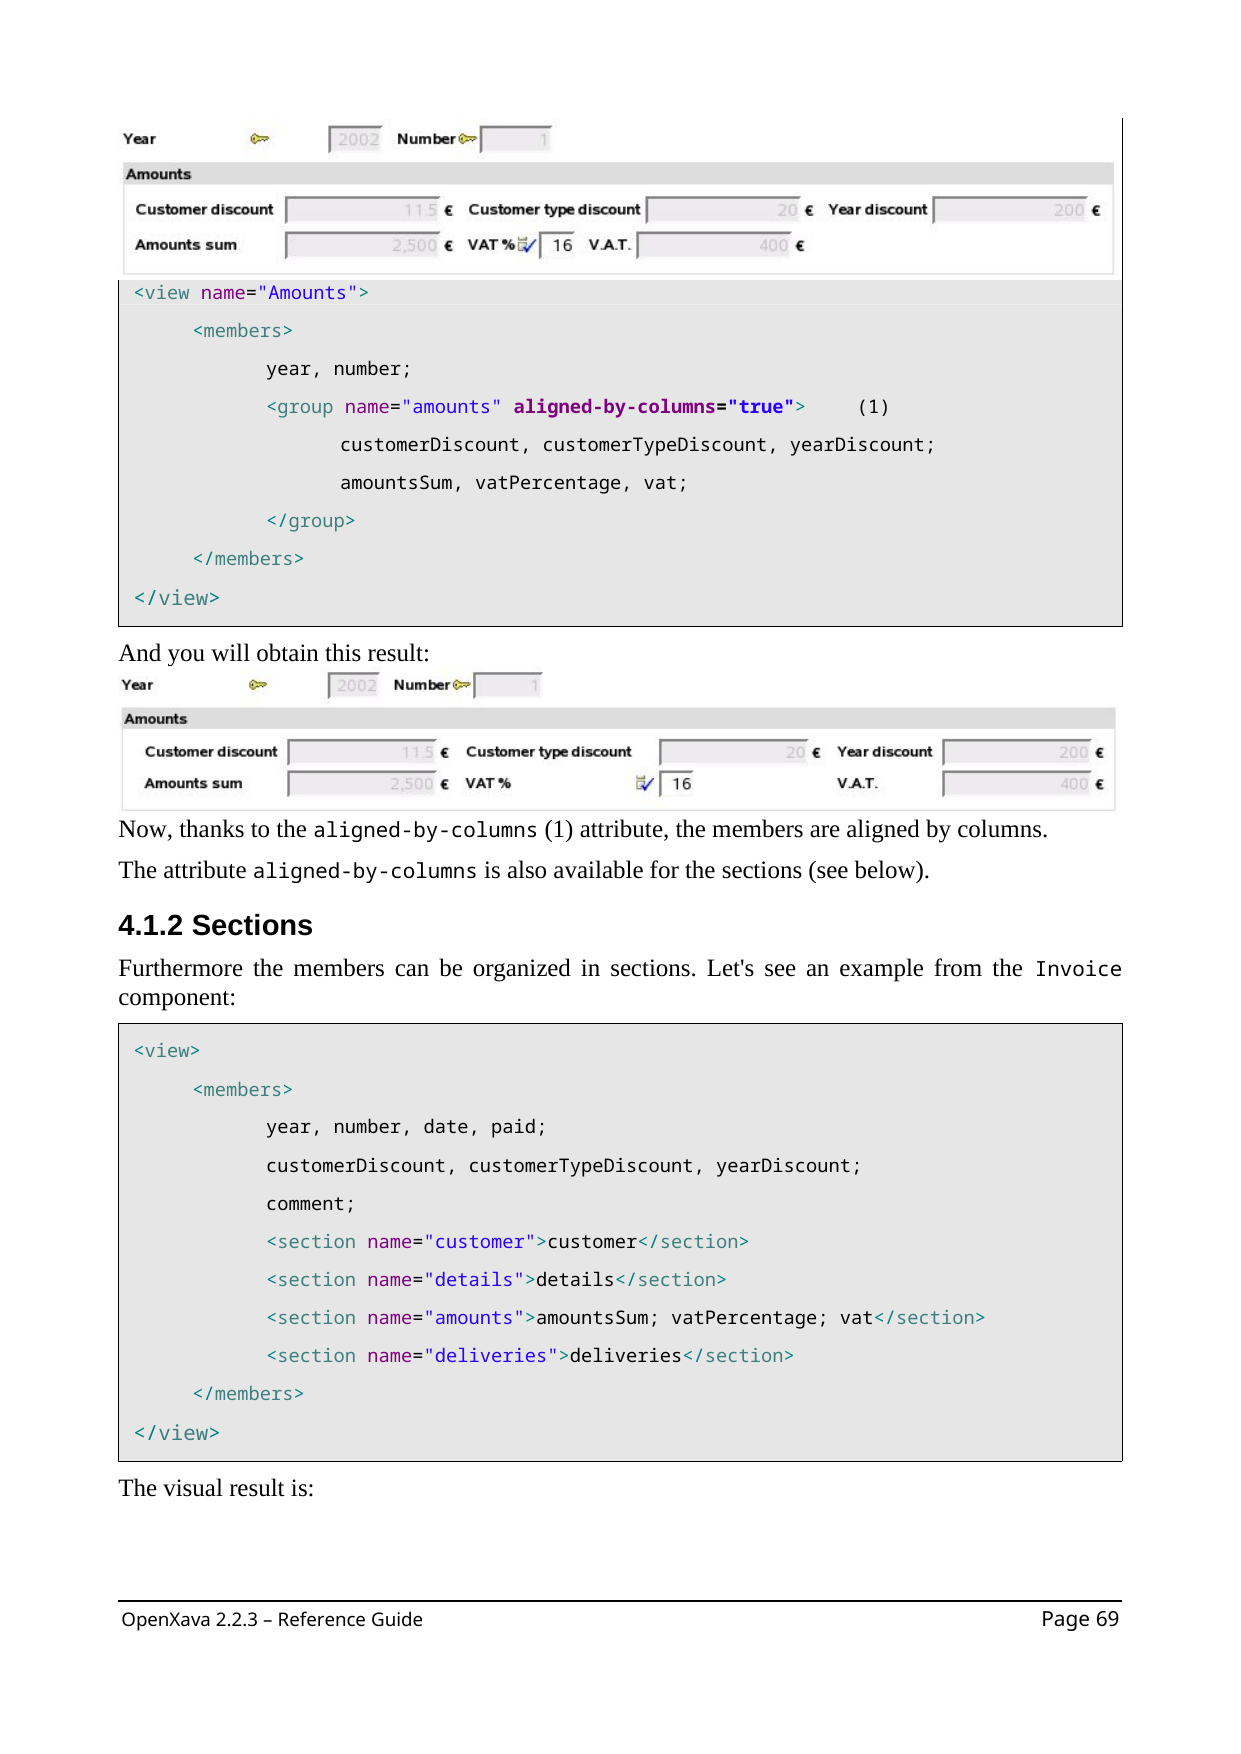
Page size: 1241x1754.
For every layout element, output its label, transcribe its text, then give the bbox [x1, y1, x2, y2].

picture [118, 118, 1122, 280]
text </members> [119, 1365, 1122, 1403]
text customerDiscount, customerTypeDiscount, yearDiscount; [119, 1137, 1122, 1175]
text The attribute aligned-by-columns is also available for the sections (see below). [118, 856, 1122, 884]
text year, number, date, paid; [119, 1099, 1122, 1137]
text <section name="deliveries">deliveries</section> [119, 1327, 1122, 1365]
text </members> [119, 531, 1122, 568]
text And you will obtain this result: [118, 639, 1122, 666]
text <section name="details">details</section> [119, 1251, 1122, 1289]
text year, number; [119, 340, 1122, 378]
text amountsSum, vatPercentage, vat; [119, 454, 1122, 492]
text customerDiscount, customerTypeDiscount, yearDiscount; [119, 416, 1122, 454]
picture [118, 666, 1122, 816]
text <view> [119, 1024, 1122, 1061]
text </view> [119, 568, 1122, 626]
text <group name="amounts" aligned-by-columns="true"> (1) [119, 378, 1122, 416]
text comment; [119, 1175, 1122, 1213]
text Now, thanks to the aligned-by-columns (1) attribute, the members are aligned by columns. [118, 816, 1122, 844]
text <view name="Amounts"> [119, 280, 1122, 302]
text <members> [119, 302, 1122, 340]
text </group> [119, 492, 1122, 531]
subtitle Sections [118, 909, 1122, 942]
text The visual result is: [118, 1474, 1122, 1501]
text </view> [119, 1403, 1122, 1461]
text <members> [119, 1061, 1122, 1099]
text <section name="customer">customer</section> [119, 1213, 1122, 1251]
text Furthermore the members can be organized in sections. Let's see an example from the Invoice component: [118, 954, 1122, 1011]
text <section name="amounts">amountsSum; vatPercentage; vat</section> [119, 1289, 1122, 1327]
